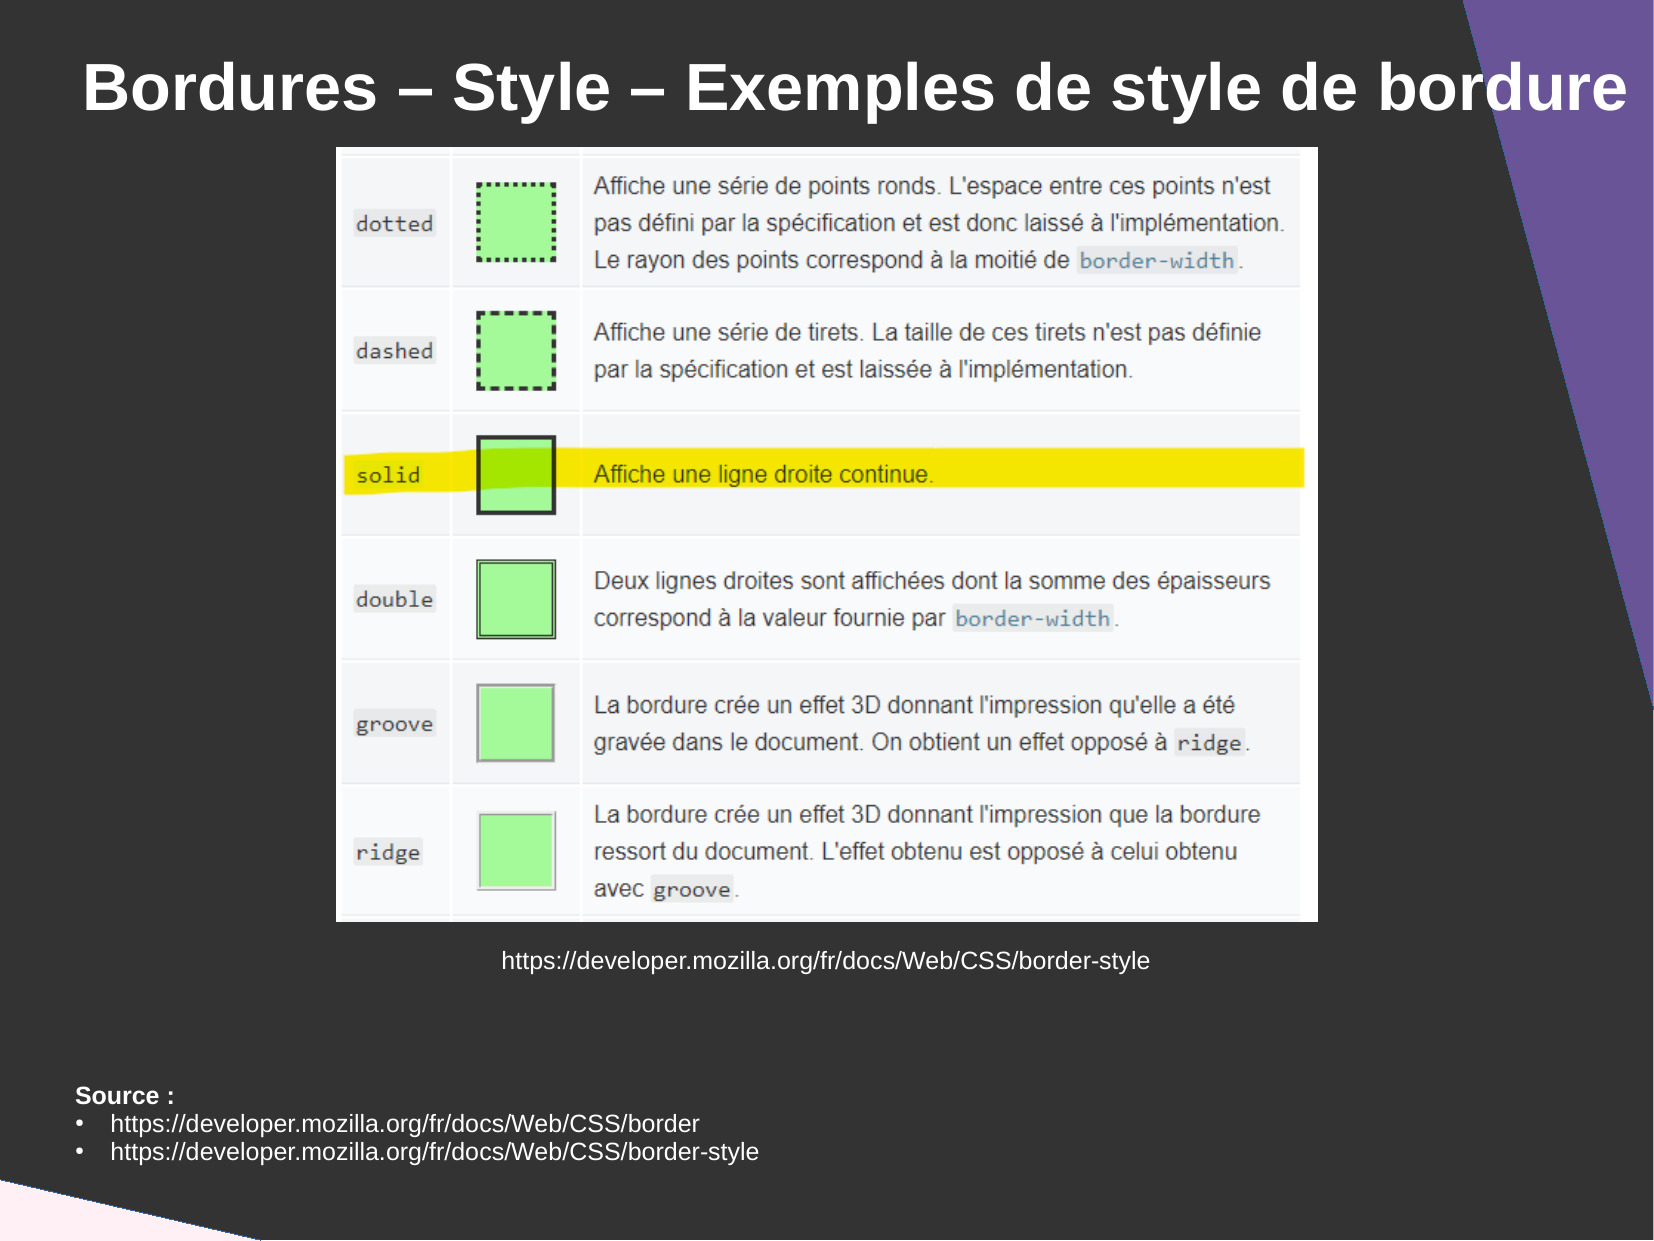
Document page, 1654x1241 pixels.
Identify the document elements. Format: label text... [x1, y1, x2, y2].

text_box [1463, 0, 1654, 710]
title Bordures – Style – Exemples de style de bordure [82, 49, 1642, 200]
picture [336, 147, 1318, 922]
text_box https://developer.mozilla.org/fr/docs/Web/CSS/border-style [474, 939, 1179, 1016]
text_box Source : https://developer.mozilla.org/fr/docs/Web/CSS/border https://developer.mozilla.org/fr/docs/Web/CSS/border-style [60, 1074, 1546, 1217]
text_box [0, 1179, 265, 1241]
